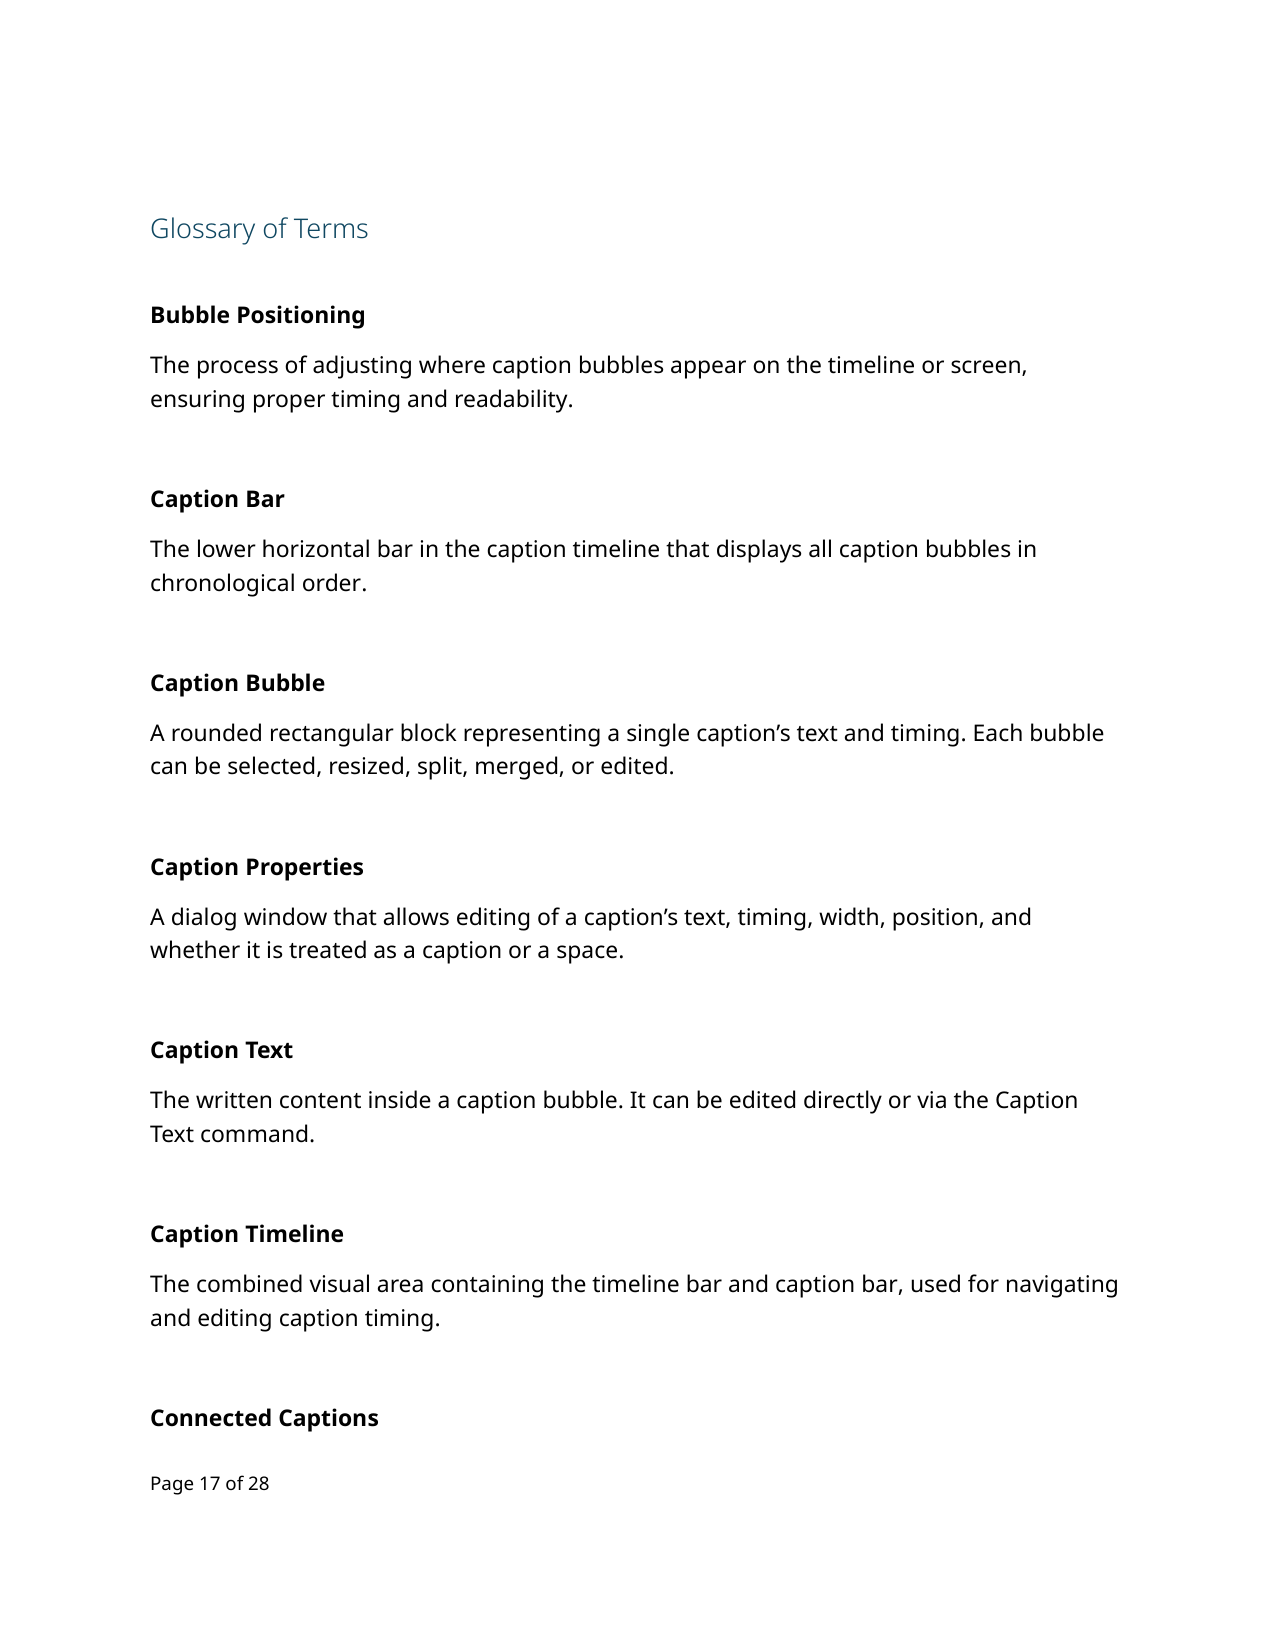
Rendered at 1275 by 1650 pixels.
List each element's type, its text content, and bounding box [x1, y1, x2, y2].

text Connected Captions [150, 1402, 1125, 1433]
subtitle Glossary of Terms [150, 210, 1125, 247]
text Caption Text [150, 1034, 1125, 1065]
text A dialog window that allows editing of a caption’s text, timing, width, position, and whether it is treated as a caption or a space. [150, 901, 1125, 965]
text Caption Bubble [150, 667, 1125, 698]
text Caption Properties [150, 850, 1125, 882]
text Bubble Positioning [150, 299, 1125, 330]
text The lower horizontal bar in the caption timeline that displays all caption bubbles in chronological order. [150, 533, 1125, 598]
text The written content inside a caption bubble. It can be edited directly or via the Caption Text command. [150, 1084, 1125, 1149]
text Caption Bar [150, 483, 1125, 514]
text A rounded rectangular block representing a single caption’s text and timing. Each bubble can be selected, resized, split, merged, or edited. [150, 717, 1125, 781]
text The process of adjusting where caption bubbles appear on the timeline or screen, ensuring proper timing and readability. [150, 349, 1125, 414]
text Caption Timeline [150, 1218, 1125, 1249]
text The combined visual area containing the timeline bar and caption bar, used for navigating and editing caption timing. [150, 1268, 1125, 1333]
